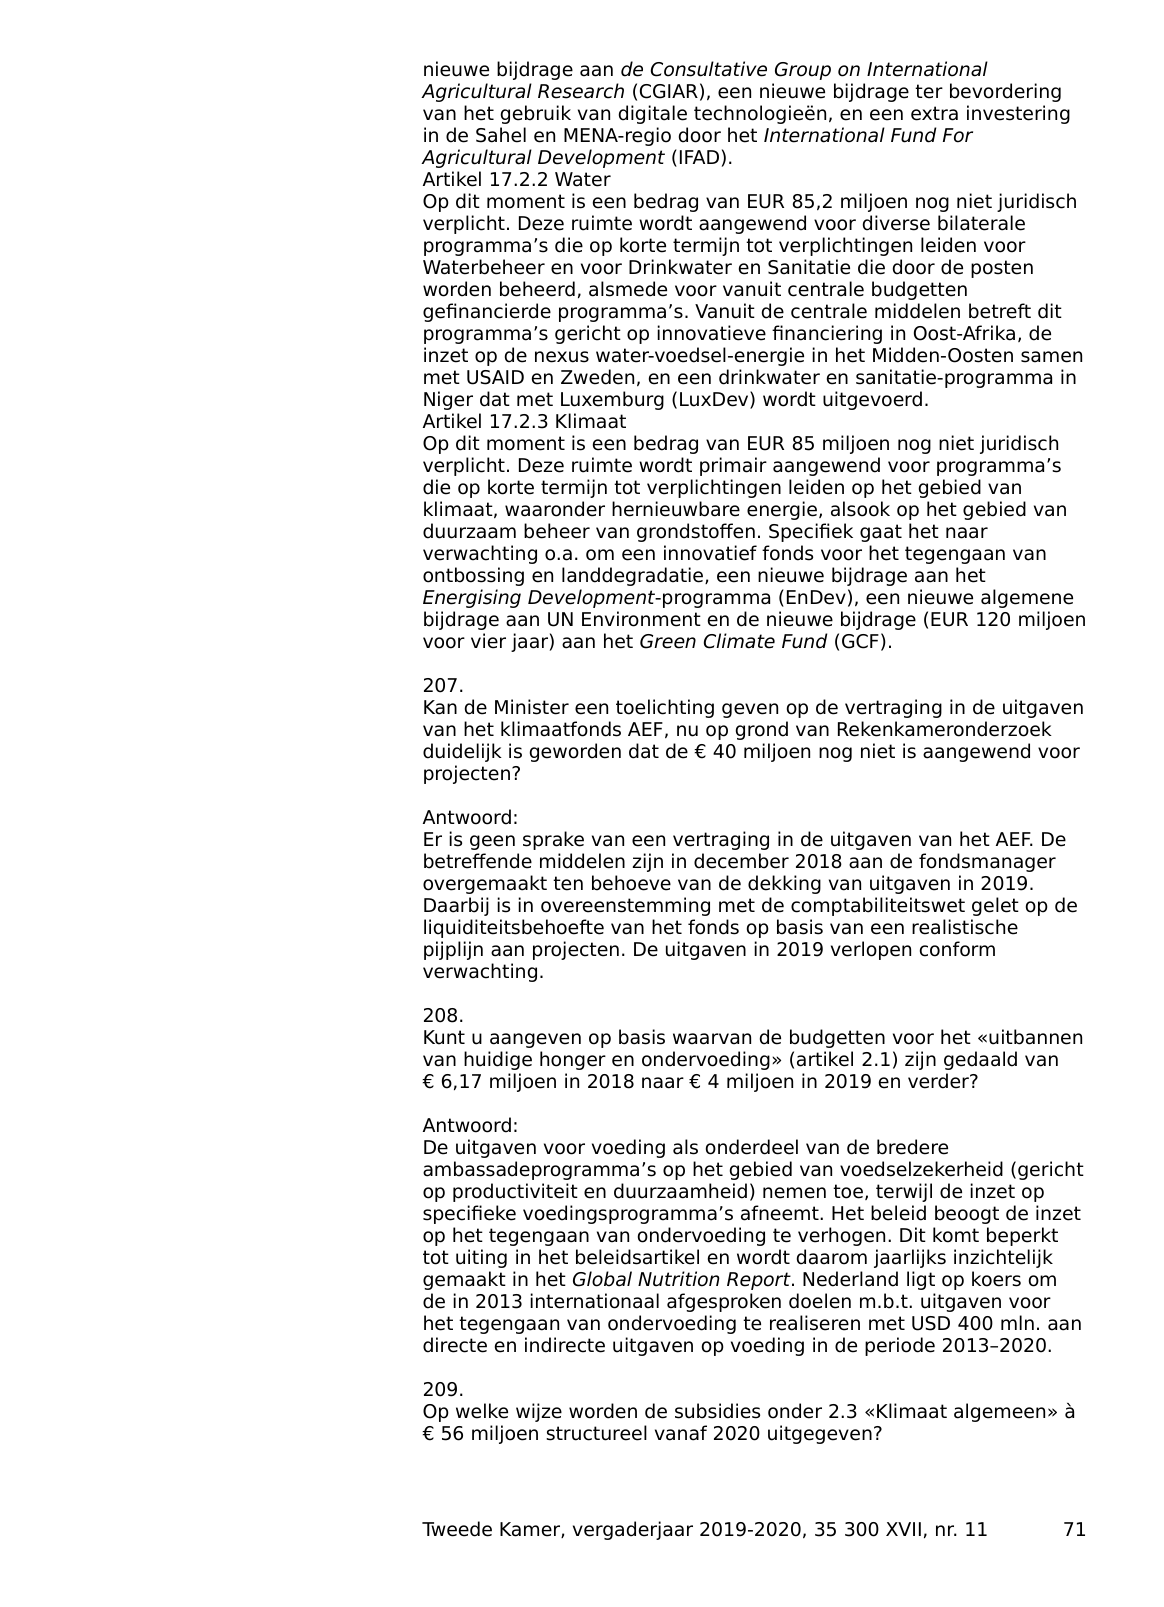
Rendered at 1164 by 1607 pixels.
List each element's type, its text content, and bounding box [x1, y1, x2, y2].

text 209. [422, 1379, 1087, 1401]
text De uitgaven voor voeding als onderdeel van de bredere ambassadeprogramma’s op het gebied van voedselzekerheid (gericht op productiviteit en duurzaamheid) nemen toe, terwijl de inzet op specifieke voedingsprogramma’s afneemt. Het beleid beoogt de inzet op het tegengaan van ondervoeding te verhogen. Dit komt beperkt tot uiting in het beleidsartikel en wordt daarom jaarlijks inzichtelijk gemaakt in het Global Nutrition Report. Nederland ligt op koers om de in 2013 internationaal afgesproken doelen m.b.t. uitgaven voor het tegengaan van ondervoeding te realiseren met USD 400 mln. aan directe en indirecte uitgaven op voeding in de periode 2013–2020. [422, 1137, 1087, 1357]
text nieuwe bijdrage aan de Consultative Group on International Agricultural Research (CGIAR), een nieuwe bijdrage ter bevordering van het gebruik van digitale technologieën, en een extra investering in de Sahel en MENA-regio door het International Fund For Agricultural Development (IFAD). [422, 59, 1087, 169]
text Antwoord: [422, 1115, 1087, 1137]
text Artikel 17.2.3 Klimaat [422, 411, 1087, 433]
text Kunt u aangeven op basis waarvan de budgetten voor het «uitbannen van huidige honger en ondervoeding» (artikel 2.1) zijn gedaald van € 6,17 miljoen in 2018 naar € 4 miljoen in 2019 en verder? [422, 1027, 1087, 1093]
text Artikel 17.2.2 Water [422, 169, 1087, 191]
text Antwoord: [422, 807, 1087, 829]
text Op dit moment is een bedrag van EUR 85 miljoen nog niet juridisch verplicht. Deze ruimte wordt primair aangewend voor programma’s die op korte termijn tot verplichtingen leiden op het gebied van klimaat, waaronder hernieuwbare energie, alsook op het gebied van duurzaam beheer van grondstoffen. Specifiek gaat het naar verwachting o.a. om een innovatief fonds voor het tegengaan van ontbossing en landdegradatie, een nieuwe bijdrage aan het Energising Development-programma (EnDev), een nieuwe algemene bijdrage aan UN Environment en de nieuwe bijdrage (EUR 120 miljoen voor vier jaar) aan het Green Climate Fund (GCF). [422, 433, 1087, 652]
text Op dit moment is een bedrag van EUR 85,2 miljoen nog niet juridisch verplicht. Deze ruimte wordt aangewend voor diverse bilaterale programma’s die op korte termijn tot verplichtingen leiden voor Waterbeheer en voor Drinkwater en Sanitatie die door de posten worden beheerd, alsmede voor vanuit centrale budgetten gefinancierde programma’s. Vanuit de centrale middelen betreft dit programma’s gericht op innovatieve financiering in Oost-Afrika, de inzet op de nexus water-voedsel-energie in het Midden-Oosten samen met USAID en Zweden, en een drinkwater en sanitatie-programma in Niger dat met Luxemburg (LuxDev) wordt uitgevoerd. [422, 191, 1087, 411]
text 207. [422, 675, 1087, 697]
text Kan de Minister een toelichting geven op de vertraging in de uitgaven van het klimaatfonds AEF, nu op grond van Rekenkameronderzoek duidelijk is geworden dat de € 40 miljoen nog niet is aangewend voor projecten? [422, 697, 1087, 784]
text Er is geen sprake van een vertraging in de uitgaven van het AEF. De betreffende middelen zijn in december 2018 aan de fondsmanager overgemaakt ten behoeve van de dekking van uitgaven in 2019. Daarbij is in overeenstemming met de comptabiliteitswet gelet op de liquiditeitsbehoefte van het fonds op basis van een realistische pijplijn aan projecten. De uitgaven in 2019 verlopen conform verwachting. [422, 829, 1087, 983]
text Op welke wijze worden de subsidies onder 2.3 «Klimaat algemeen» à € 56 miljoen structureel vanaf 2020 uitgegeven? [422, 1401, 1087, 1445]
text 208. [422, 1005, 1087, 1027]
